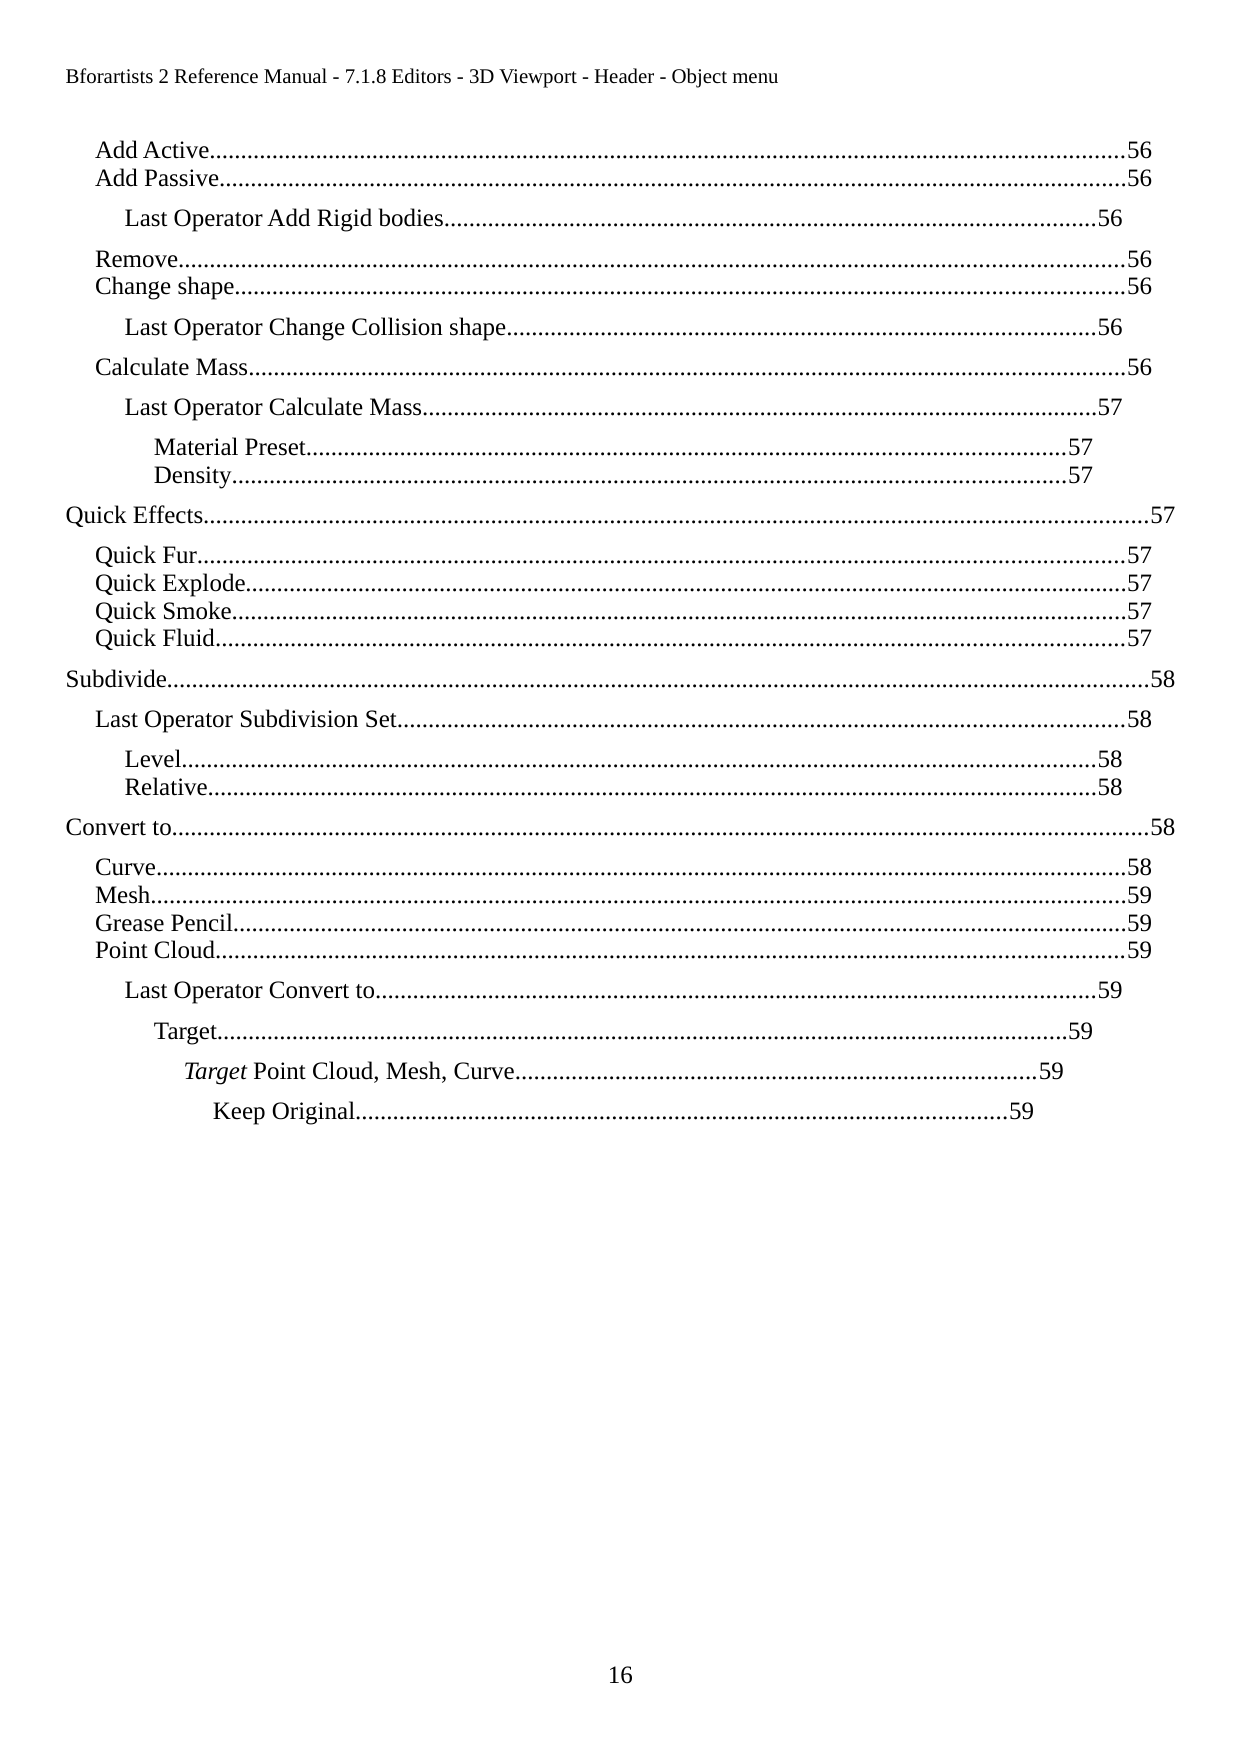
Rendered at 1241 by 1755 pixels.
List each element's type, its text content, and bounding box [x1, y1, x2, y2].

text Curve 58 [88, 847, 1181, 881]
text Point Cloud 59 [88, 936, 1181, 970]
text Calculate Mass 56 [88, 347, 1181, 387]
text Quick Smoke 57 [88, 597, 1181, 624]
text Add Passive 56 [88, 164, 1181, 198]
text Mesh 59 [88, 881, 1181, 909]
text Last Operator Change Collision shape 56 [118, 306, 1181, 347]
text Last Operator Subdivision Set 58 [88, 699, 1181, 739]
text Keep Original 59 [206, 1091, 1181, 1131]
text Remove 56 [88, 238, 1181, 272]
text Add Active 56 [88, 130, 1181, 164]
text Last Operator Add Rigid bodies 56 [118, 198, 1181, 238]
text Last Operator Calculate Mass 57 [118, 387, 1181, 427]
text Material Preset 57 [147, 427, 1181, 461]
text Level 58 [118, 739, 1181, 773]
text Grease Pencil 59 [88, 909, 1181, 936]
text Target 59 [147, 1011, 1181, 1051]
text Convert to 58 [59, 807, 1181, 847]
text Quick Explode 57 [88, 569, 1181, 597]
text Subdivide 58 [59, 658, 1181, 699]
text Density 57 [147, 461, 1181, 495]
text Change shape 56 [88, 272, 1181, 306]
text Quick Effects 57 [59, 495, 1181, 535]
text Quick Fur 57 [88, 535, 1181, 569]
text Relative 58 [118, 773, 1181, 807]
text Target Point Cloud, Mesh, Curve 59 [177, 1051, 1181, 1091]
text Quick Fluid 57 [88, 624, 1181, 658]
text Last Operator Convert to 59 [118, 970, 1181, 1011]
